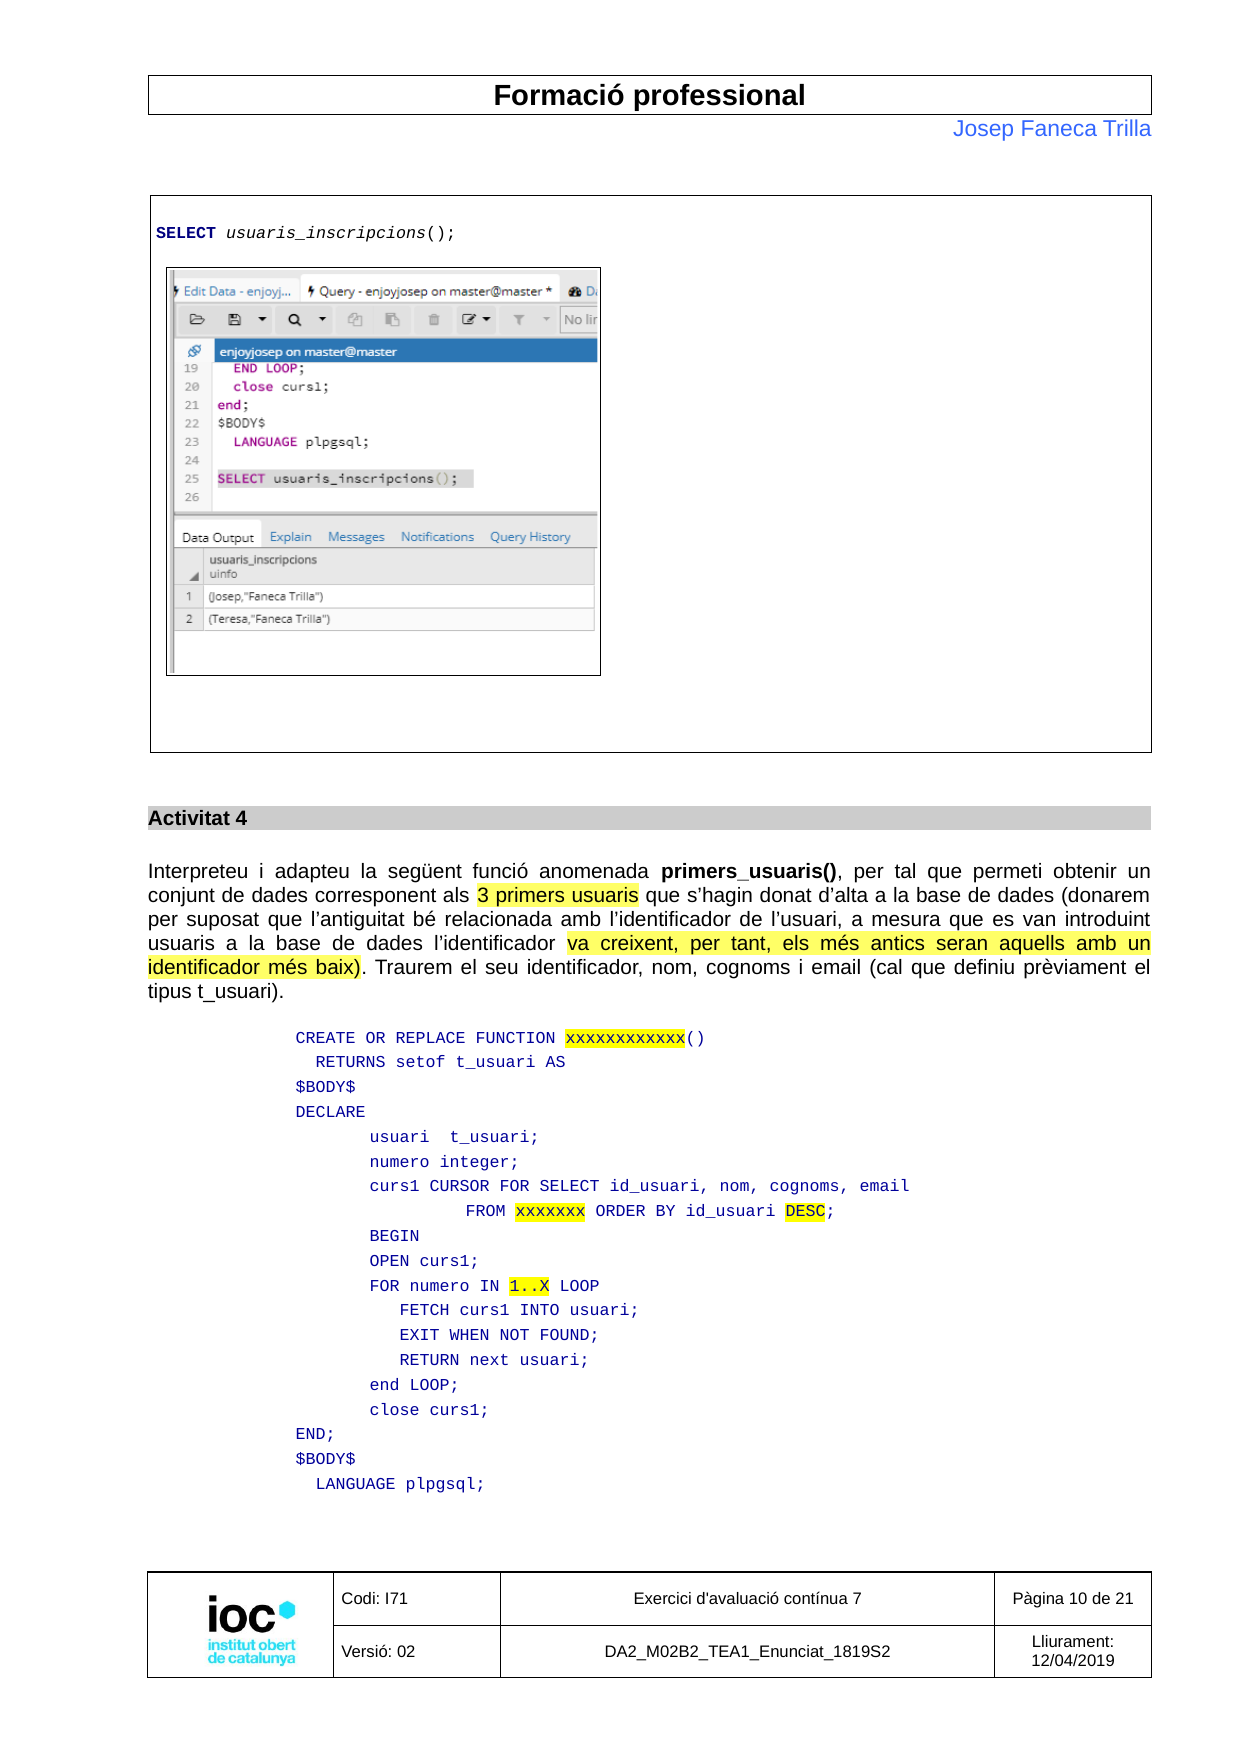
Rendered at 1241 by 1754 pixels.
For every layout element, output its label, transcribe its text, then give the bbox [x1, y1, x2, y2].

text EXIT WHEN NOT FOUND; [295, 1327, 1151, 1346]
text RETURN next usuari; [295, 1352, 1151, 1370]
text FROM xxxxxxx ORDER BY id_usuari DESC; [295, 1203, 1151, 1222]
text numero integer; [295, 1153, 1151, 1172]
text Activitat 4 [148, 806, 1151, 830]
picture [169, 270, 598, 673]
text RETURNS setof t_usuari AS [295, 1054, 1151, 1073]
text $BODY$ [295, 1079, 1151, 1098]
picture [195, 1581, 309, 1677]
text close curs1; [295, 1401, 1151, 1420]
text LANGUAGE plpgsql; [295, 1476, 1151, 1494]
text DECLARE [295, 1104, 1151, 1122]
text CREATE OR REPLACE FUNCTION xxxxxxxxxxxx() [295, 1029, 1151, 1048]
table_header SELECT usuaris_inscripcions(); [151, 196, 1151, 752]
list Interpreteu i adapteu la següent funció anomenada primers_usuaris(), per tal que permeti obtenir un conjunt de dades corresponent als 3 primers usuaris que s’hagin donat d’alta a la base de dades (donarem per suposat que l’antiguitat bé relacionada amb l’identificador de l’usuari, a mesura que es van introduint usuaris a la base de dades l’identificador va creixent, per tant, els més antics seran aquells amb un identificador més baix). Traurem el seu identificador, nom, cognoms i email (cal que definiu prèviament el tipus t_usuari). [148, 859, 1151, 1003]
text OPEN curs1; [295, 1252, 1151, 1271]
text usuari t_usuari; [295, 1128, 1151, 1147]
text FETCH curs1 INTO usuari; [295, 1302, 1151, 1321]
text BEGIN [295, 1228, 1151, 1246]
text curs1 CURSOR FOR SELECT id_usuari, nom, cognoms, email [295, 1178, 1151, 1197]
text END; [295, 1426, 1151, 1445]
text FOR numero IN 1..X LOOP [295, 1277, 1151, 1296]
text end LOOP; [295, 1376, 1151, 1395]
text $BODY$ [295, 1451, 1151, 1469]
